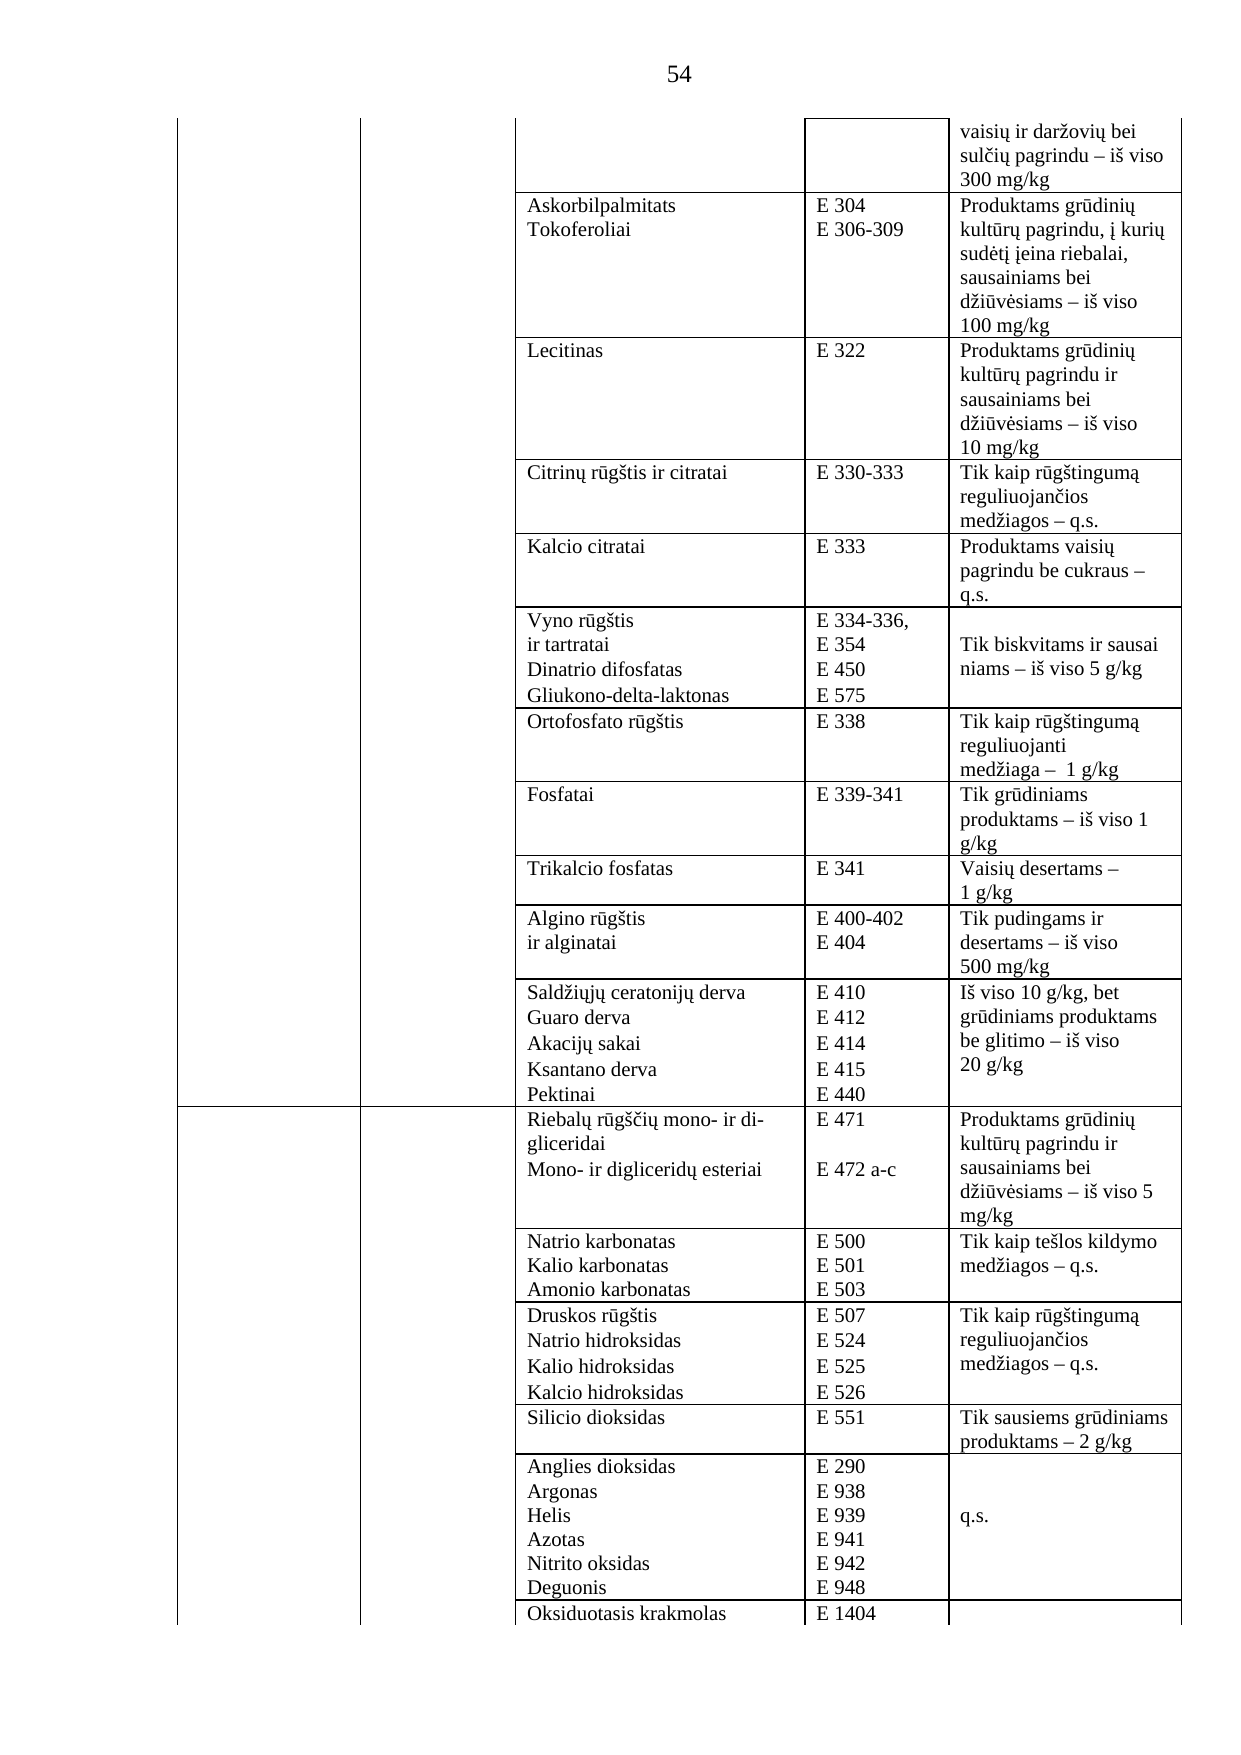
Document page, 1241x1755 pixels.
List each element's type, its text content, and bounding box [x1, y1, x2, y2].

table_cell [361, 337, 515, 459]
table_cell Oksiduotasis krakmolas [516, 1601, 804, 1624]
table_cell [361, 1527, 515, 1551]
table_cell [361, 1599, 515, 1624]
table_cell Tik pudingams ir desertams – iš viso 500 mg/kg [950, 906, 1181, 978]
table_cell Tik kaip tešlos kildymo [950, 1229, 1181, 1253]
table_cell [516, 733, 804, 781]
table_cell Argonas [516, 1479, 804, 1503]
table_cell [178, 656, 360, 681]
table_cell E 341 [806, 856, 948, 904]
table_cell [178, 533, 360, 606]
table_cell E 334-336, E 354 [806, 608, 948, 656]
table_cell Iš viso 10 g/kg, bet grūdiniams produktams be glitimo – iš viso 20 g/kg [950, 980, 1181, 1106]
table_cell [361, 1055, 515, 1081]
table_cell [361, 1107, 515, 1155]
table_cell E 322 [806, 338, 948, 459]
table_cell [178, 733, 360, 781]
table_cell Dinatrio difosfatas [516, 656, 804, 681]
table_cell [178, 1575, 360, 1599]
table_cell E 941 [806, 1527, 948, 1551]
table_cell E 507 [806, 1303, 948, 1327]
table_cell Tik kaip rūgštingumą reguliuojanti medžiaga – 1 g/kg [950, 709, 1181, 781]
table_cell [361, 707, 515, 733]
table_cell Ortofosfato rūgštis [516, 709, 804, 733]
table_cell [361, 904, 515, 978]
table_cell [178, 1277, 360, 1301]
table_cell Produktams grūdinių kultūrų pagrindu ir sausainiams bei džiūvėsiams – iš viso 5 mg/kg [950, 1107, 1181, 1227]
table_cell [361, 1327, 515, 1352]
table_cell Tik biskvitams ir sausai niams – iš viso 5 g/kg [950, 608, 1181, 707]
table_cell Azotas [516, 1527, 804, 1551]
table_cell E 471 [806, 1107, 948, 1155]
table_cell E 338 [806, 709, 948, 733]
table_cell [361, 533, 515, 606]
table_cell E 400-402 E 404 [806, 906, 948, 978]
table_cell [950, 1454, 1181, 1478]
table_cell [178, 118, 360, 191]
table_cell Fosfatai [516, 782, 804, 854]
table_cell [361, 1277, 515, 1301]
table_cell [178, 1004, 360, 1029]
table_cell [361, 606, 515, 656]
table_cell E 1404 [806, 1601, 948, 1624]
table_cell [178, 1479, 360, 1503]
table_cell [178, 1551, 360, 1575]
table_cell medžiagos – q.s. [950, 1253, 1181, 1277]
table_cell [361, 1453, 515, 1478]
table_cell Kalcio hidroksidas [516, 1378, 804, 1404]
table_cell [178, 978, 360, 1004]
table_cell E 415 [806, 1055, 948, 1081]
table_cell E 942 [806, 1551, 948, 1575]
table_cell [806, 733, 948, 781]
table_cell [178, 1378, 360, 1404]
table_cell [178, 1081, 360, 1106]
table_cell E 938 [806, 1479, 948, 1503]
table_cell Helis [516, 1503, 804, 1527]
table_cell Tik sausiems grūdiniams produktams – 2 g/kg [950, 1405, 1181, 1453]
table_cell Deguonis [516, 1575, 804, 1599]
table_cell [178, 1253, 360, 1277]
table_cell Mono- ir digliceridų esteriai [516, 1155, 804, 1227]
table_cell [361, 459, 515, 532]
table_cell [178, 1353, 360, 1378]
table_cell [178, 1228, 360, 1253]
table_cell E 525 [806, 1353, 948, 1378]
table_cell E 290 [806, 1455, 948, 1478]
table_cell E 414 [806, 1029, 948, 1055]
table_cell [178, 707, 360, 733]
table_cell [178, 1503, 360, 1527]
table_cell Saldžiųjų ceratonijų derva [516, 980, 804, 1004]
table_cell Kalcio citratai [516, 534, 804, 606]
table_cell [361, 1081, 515, 1106]
table_cell Akacijų sakai [516, 1029, 804, 1055]
table_cell [361, 781, 515, 854]
table_cell [361, 1253, 515, 1277]
table_cell E 304 [806, 193, 948, 217]
table_cell Amonio karbonatas [516, 1277, 804, 1301]
table_cell [361, 1029, 515, 1055]
table_cell E 501 [806, 1253, 948, 1277]
table_cell Druskos rūgštis [516, 1303, 804, 1327]
table_cell Kalio hidroksidas [516, 1353, 804, 1378]
table_cell [361, 1479, 515, 1503]
table_cell vaisių ir daržovių bei sulčių pagrindu – iš viso 300 mg/kg [950, 118, 1181, 191]
table_cell [178, 337, 360, 459]
table_cell E 412 [806, 1004, 948, 1029]
table_cell [178, 1055, 360, 1081]
table_cell Trikalcio fosfatas [516, 856, 804, 904]
table_cell Tik kaip rūgštingumą reguliuojančios medžiagos – q.s. [950, 1303, 1181, 1404]
table_cell E 450 [806, 656, 948, 681]
table_cell [178, 1301, 360, 1327]
table_cell [178, 1527, 360, 1551]
table_cell [950, 1277, 1181, 1301]
table_cell Produktams vaisių pagrindu be cukraus – q.s. [950, 534, 1181, 606]
table_cell Guaro derva [516, 1004, 804, 1029]
table_cell [178, 1599, 360, 1624]
table_cell Anglies dioksidas [516, 1455, 804, 1478]
table_cell E 575 [806, 681, 948, 707]
table_cell [178, 1029, 360, 1055]
table_cell E 306-309 [806, 217, 948, 337]
table_cell E 526 [806, 1378, 948, 1404]
table_cell E 524 [806, 1327, 948, 1352]
table_cell [361, 1301, 515, 1327]
table_cell Natrio hidroksidas [516, 1327, 804, 1352]
table_cell [178, 1453, 360, 1478]
table_cell E 551 [806, 1405, 948, 1453]
table_cell [178, 904, 360, 978]
table_cell Tik kaip rūgštingumą reguliuojančios medžiagos – q.s. [950, 460, 1181, 532]
table_cell [361, 217, 515, 337]
table_cell [178, 1107, 360, 1155]
table_cell E 440 [806, 1081, 948, 1106]
table_cell Ksantano derva [516, 1055, 804, 1081]
table_cell q.s. [950, 1503, 1181, 1527]
table_cell Nitrito oksidas [516, 1551, 804, 1575]
table_cell [178, 1327, 360, 1352]
table_cell E 939 [806, 1503, 948, 1527]
table_cell [361, 1155, 515, 1227]
table_cell E 948 [806, 1575, 948, 1599]
table_cell Kalio karbonatas [516, 1253, 804, 1277]
table_cell Tik grūdiniams produktams – iš viso 1 g/kg [950, 782, 1181, 854]
table_cell Lecitinas [516, 338, 804, 459]
table_cell Natrio karbonatas [516, 1229, 804, 1253]
table_cell Algino rūgštis ir alginatai [516, 906, 804, 978]
table_cell [361, 1575, 515, 1599]
table_cell Pektinai [516, 1081, 804, 1106]
table_cell E 410 [806, 980, 948, 1004]
table_cell Vyno rūgštis ir tartratai [516, 608, 804, 656]
table_cell [178, 855, 360, 904]
table_cell kultūrų pagrindu, į kurių sudėtį įeina riebalai, sausainiams bei džiūvėsiams – iš viso 100 mg/kg [950, 217, 1181, 337]
table_cell E 333 [806, 534, 948, 606]
table_cell Citrinų rūgštis ir citratai [516, 460, 804, 532]
table_cell [178, 217, 360, 337]
table_cell [178, 606, 360, 656]
table_cell E 330-333 [806, 460, 948, 532]
table_cell [178, 1155, 360, 1227]
table_cell [361, 1004, 515, 1029]
table_cell [178, 781, 360, 854]
table_cell Vaisių desertams – 1 g/kg [950, 856, 1181, 904]
table_cell [950, 1527, 1181, 1551]
table_cell E 472 a-c [806, 1155, 948, 1227]
table_cell [516, 118, 804, 191]
table_cell Riebalų rūgščių mono- ir di- gliceridai [516, 1107, 804, 1155]
table_cell E 500 [806, 1229, 948, 1253]
table_cell [361, 118, 515, 191]
table_cell E 339-341 [806, 782, 948, 854]
table_cell [361, 191, 515, 217]
table_cell [361, 1404, 515, 1453]
table_cell [806, 119, 948, 191]
table_cell Askorbilpalmitats [516, 193, 804, 217]
table_cell [950, 1551, 1181, 1575]
table_cell [178, 681, 360, 707]
table_cell [361, 1378, 515, 1404]
table_cell [950, 1601, 1181, 1624]
table_cell [361, 656, 515, 681]
table_cell [361, 733, 515, 781]
table_cell Gliukono-delta-laktonas [516, 681, 804, 707]
table_cell [361, 1228, 515, 1253]
table_cell E 503 [806, 1277, 948, 1301]
table_cell [361, 1551, 515, 1575]
table_cell [361, 1503, 515, 1527]
table_cell Silicio dioksidas [516, 1405, 804, 1453]
table_cell [950, 1479, 1181, 1503]
table_cell [178, 1404, 360, 1453]
table_cell [178, 191, 360, 217]
table_cell Produktams grūdinių [950, 193, 1181, 217]
table_cell Produktams grūdinių kultūrų pagrindu ir sausainiams bei džiūvėsiams – iš viso 10 mg/kg [950, 338, 1181, 459]
table_cell Tokoferoliai [516, 217, 804, 337]
table_cell [361, 681, 515, 707]
table_cell [178, 459, 360, 532]
table_cell [950, 1575, 1181, 1599]
table_cell [361, 978, 515, 1004]
table_cell [361, 1353, 515, 1378]
table_cell [361, 855, 515, 904]
